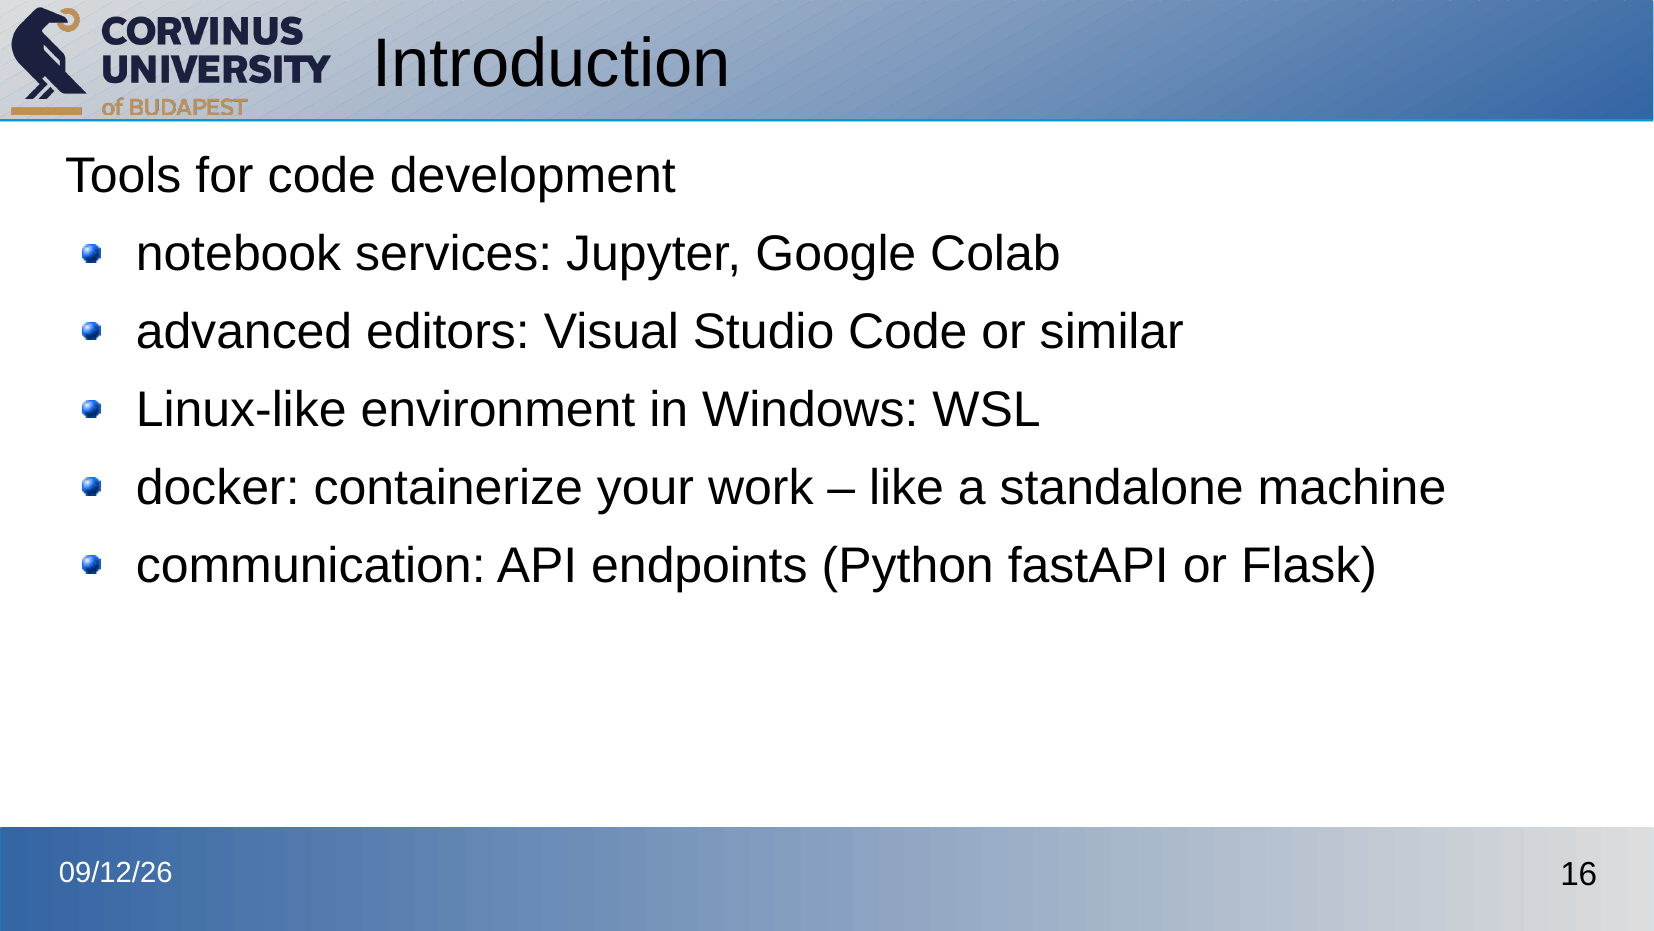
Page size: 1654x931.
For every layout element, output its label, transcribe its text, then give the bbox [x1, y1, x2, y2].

picture [11, 7, 331, 115]
list Tools for code development notebook services: Jupyter, Google Colab advanced editors: Visual Studio Code or similar Linux-like environment in Windows: WSL docker: containerize your work – like a standalone machine communication: API endpoints (Python fastAPI or Flask) [64, 147, 1601, 739]
title Introduction [372, 23, 1625, 103]
